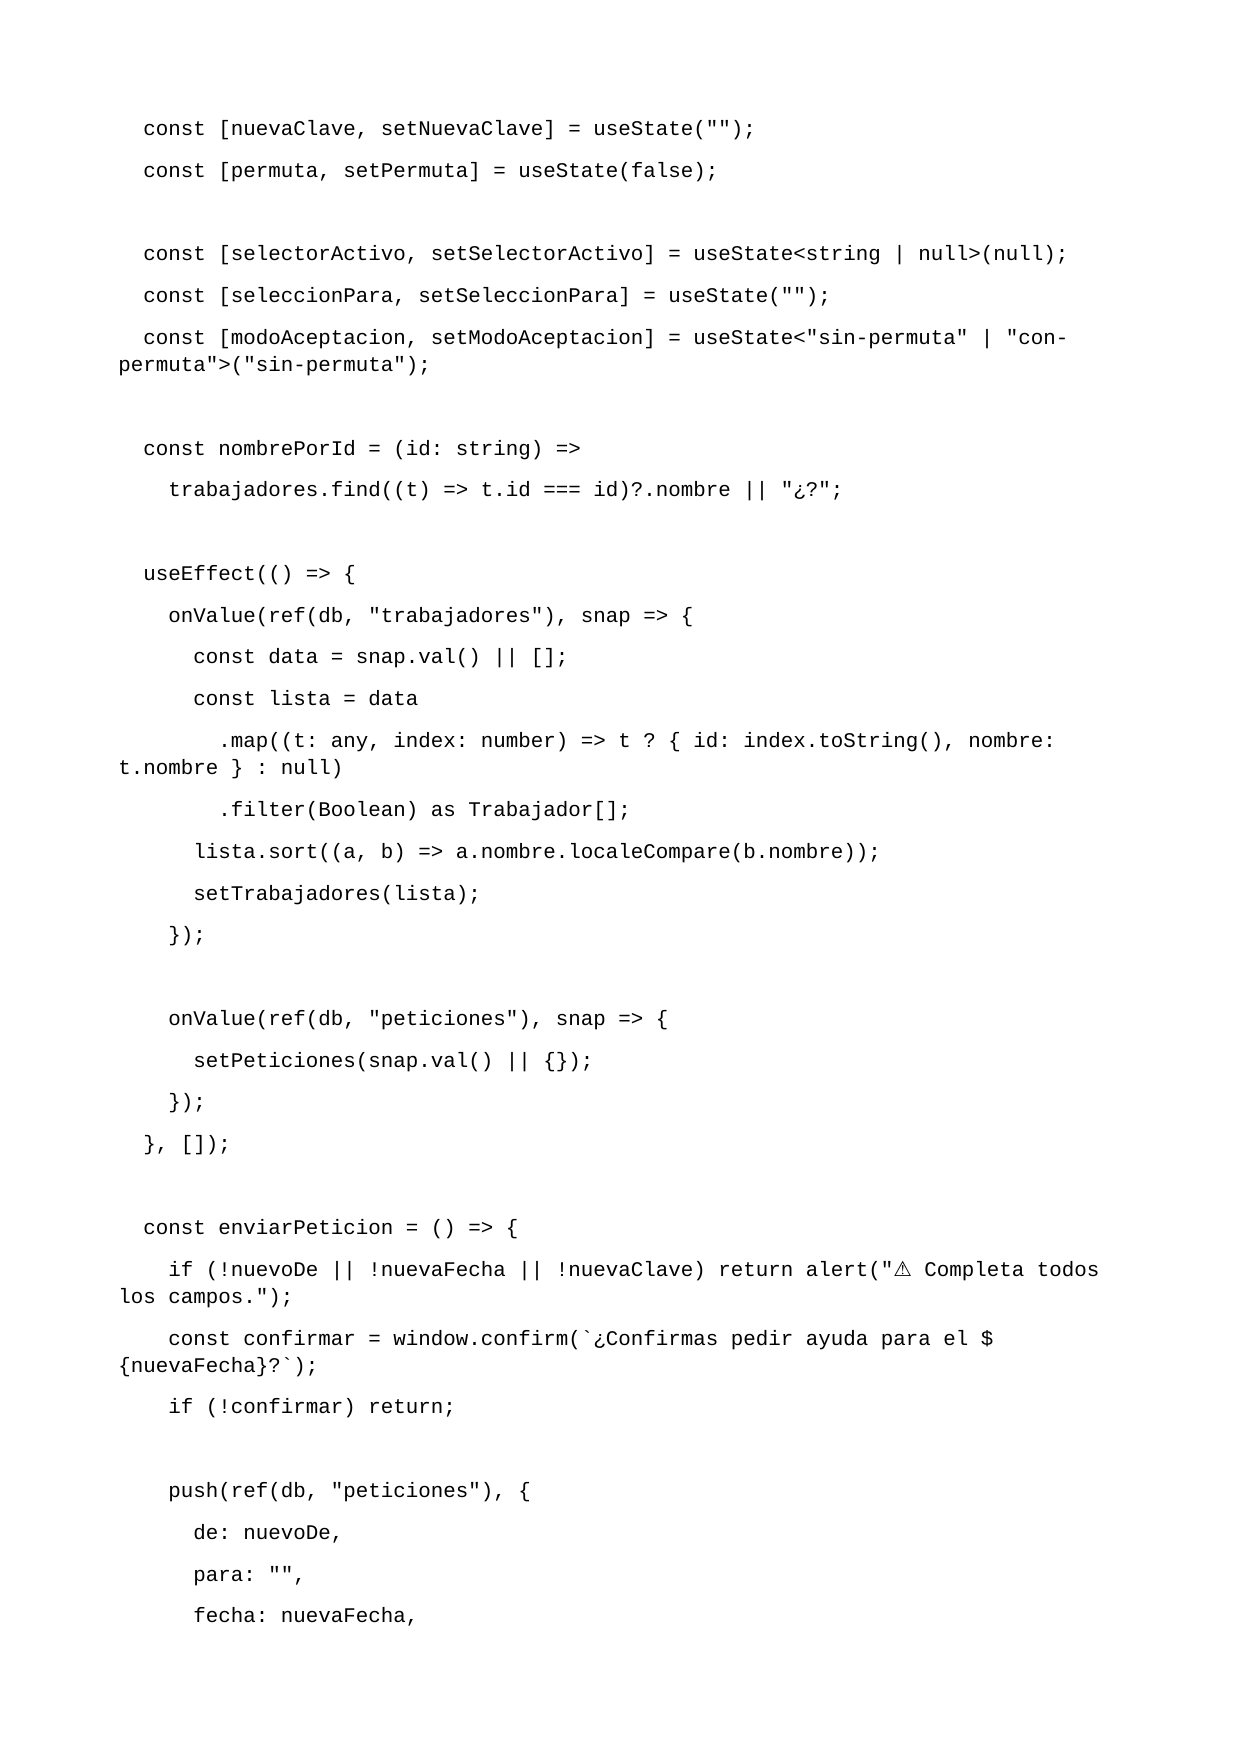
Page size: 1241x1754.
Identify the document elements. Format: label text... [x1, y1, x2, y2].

text if (!confirmar) return; [118, 1396, 1122, 1420]
text useEffect(() => { [118, 563, 1122, 587]
text const nombrePorId = (id: string) => [118, 438, 1122, 461]
text onValue(ref(db, "trabajadores"), snap => { [118, 605, 1122, 628]
text onValue(ref(db, "peticiones"), snap => { [118, 1008, 1122, 1032]
text push(ref(db, "peticiones"), { [118, 1480, 1122, 1504]
text setPeticiones(snap.val() || {}); [118, 1050, 1122, 1073]
text const data = snap.val() || []; [118, 647, 1122, 670]
text const [permuta, setPermuta] = useState(false); [118, 160, 1122, 183]
text const lista = data [118, 688, 1122, 712]
text de: nuevoDe, [118, 1522, 1122, 1545]
text const confirmar = window.confirm(`¿Confirmas pedir ayuda para el ${nuevaFecha}?`); [118, 1327, 1122, 1378]
text fecha: nuevaFecha, [118, 1605, 1122, 1629]
text if (!nuevoDe || !nuevaFecha || !nuevaClave) return alert("⚠️ Completa todos los campos."); [118, 1258, 1122, 1309]
text }); [118, 924, 1122, 948]
text lista.sort((a, b) => a.nombre.localeCompare(b.nombre)); [118, 841, 1122, 864]
text .map((t: any, index: number) => t ? { id: index.toString(), nombre: t.nombre } : null) [118, 730, 1122, 781]
text const [nuevaClave, setNuevaClave] = useState(""); [118, 118, 1122, 142]
text const enviarPeticion = () => { [118, 1217, 1122, 1240]
text }); [118, 1091, 1122, 1115]
text const [modoAceptacion, setModoAceptacion] = useState<"sin-permuta" | "con-permuta">("sin-permuta"); [118, 327, 1122, 378]
text }, []); [118, 1133, 1122, 1157]
text para: "", [118, 1563, 1122, 1587]
text const [seleccionPara, setSeleccionPara] = useState(""); [118, 285, 1122, 309]
text .filter(Boolean) as Trabajador[]; [118, 799, 1122, 823]
text setTrabajadores(lista); [118, 883, 1122, 906]
text const [selectorActivo, setSelectorActivo] = useState<string | null>(null); [118, 243, 1122, 267]
text trabajadores.find((t) => t.id === id)?.nombre || "¿?"; [118, 479, 1122, 503]
